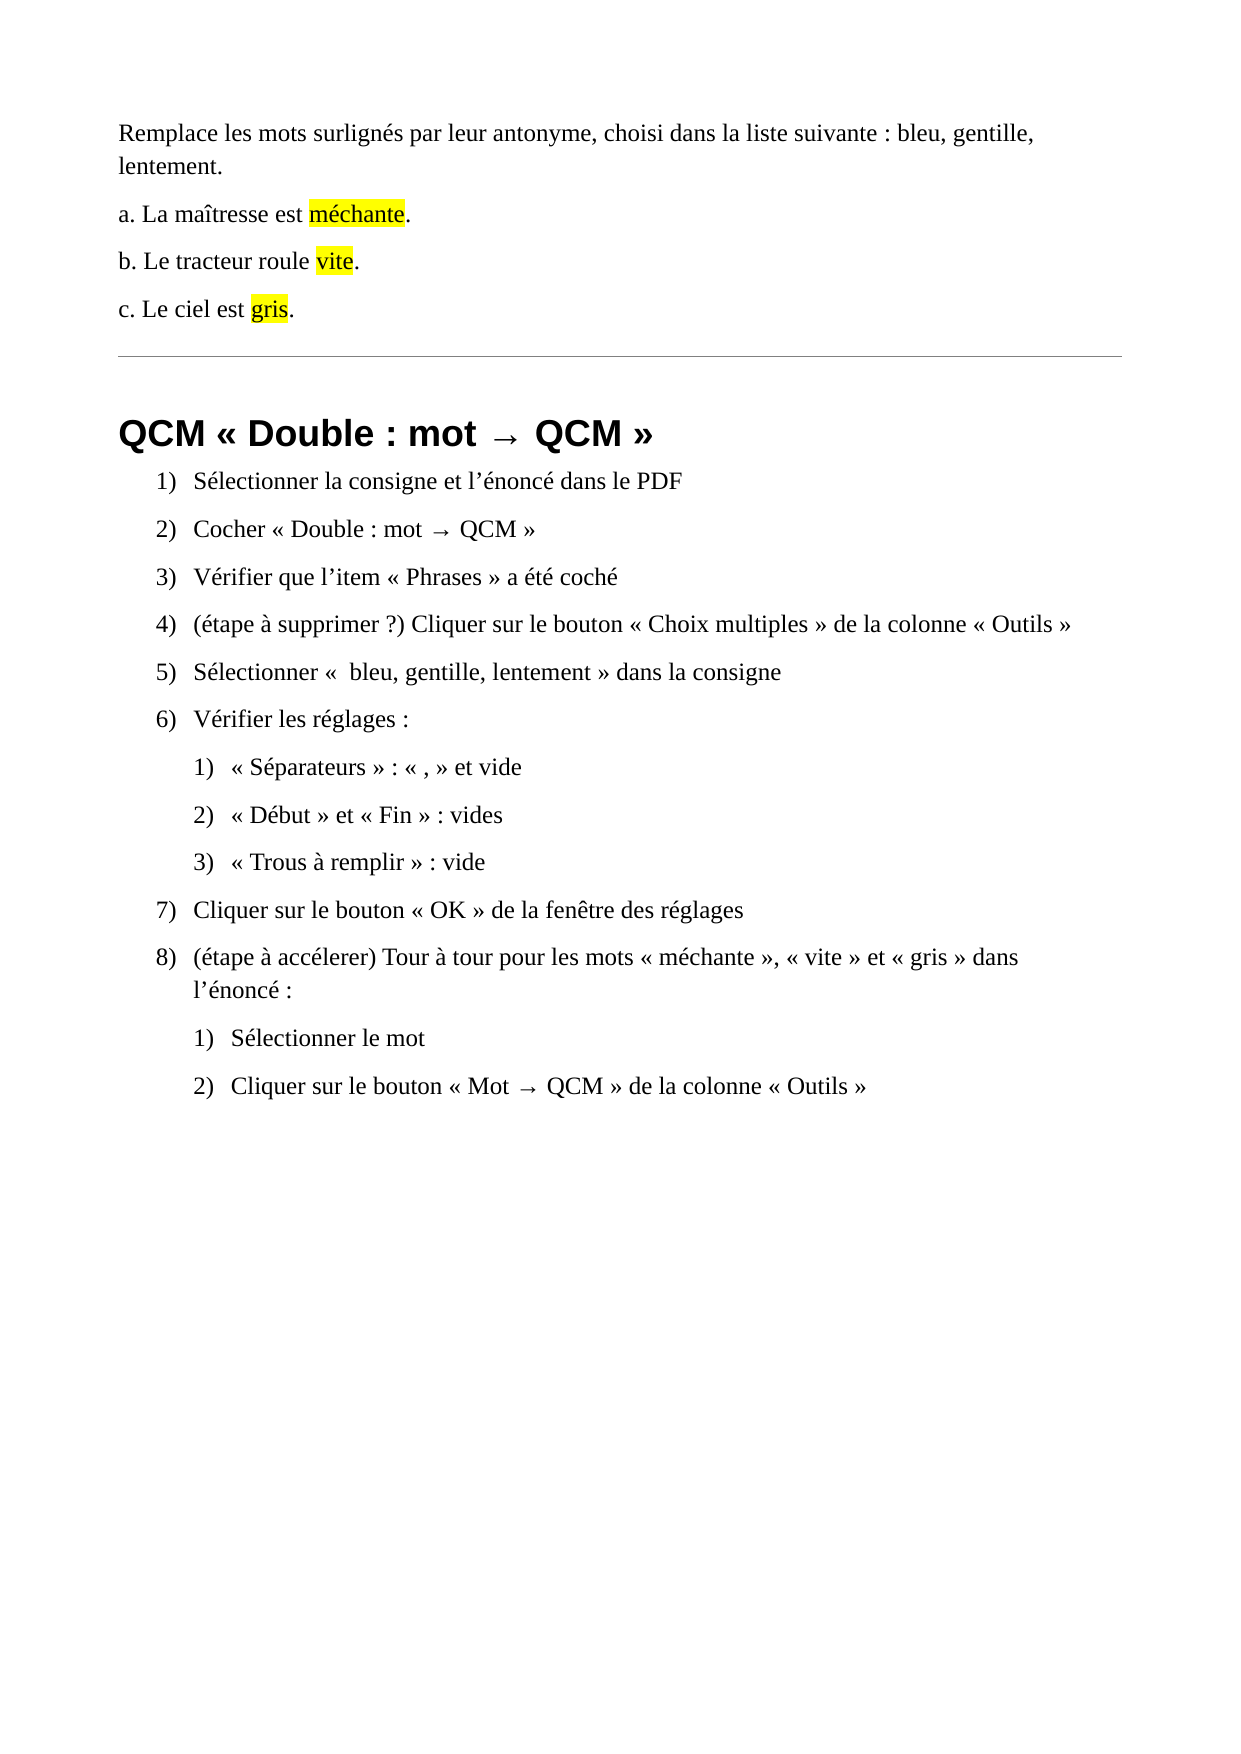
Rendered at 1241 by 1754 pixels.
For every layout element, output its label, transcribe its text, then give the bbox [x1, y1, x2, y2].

list « Trous à remplir » : vide [193, 847, 1122, 876]
subtitle QCM « Double : mot → QCM » [118, 411, 1122, 454]
text a. La maîtresse est méchante. [118, 199, 1122, 227]
text Remplace les mots surlignés par leur antonyme, choisi dans la liste suivante : bleu, gentille, lentement. [118, 118, 1122, 180]
list Sélectionner « bleu, gentille, lentement » dans la consigne [156, 657, 1122, 686]
list Vérifier les réglages : [156, 704, 1122, 733]
list Cliquer sur le bouton « Mot → QCM » de la colonne « Outils » [193, 1071, 1122, 1099]
list Sélectionner le mot [193, 1023, 1122, 1052]
text b. Le tracteur roule vite. [118, 246, 1122, 275]
list (étape à supprimer ?) Cliquer sur le bouton « Choix multiples » de la colonne « Outils » [156, 609, 1122, 638]
list Sélectionner la consigne et l’énoncé dans le PDF [156, 466, 1122, 495]
list (étape à accélerer) Tour à tour pour les mots « méchante », « vite » et « gris » dans l’énoncé : [156, 942, 1122, 1004]
list Cocher « Double : mot → QCM » [156, 514, 1122, 543]
list Cliquer sur le bouton « OK » de la fenêtre des réglages [156, 895, 1122, 924]
text c. Le ciel est gris. [118, 294, 1122, 323]
list « Début » et « Fin » : vides [193, 800, 1122, 828]
list « Séparateurs » : « , » et vide [193, 752, 1122, 781]
list Vérifier que l’item « Phrases » a été coché [156, 562, 1122, 590]
